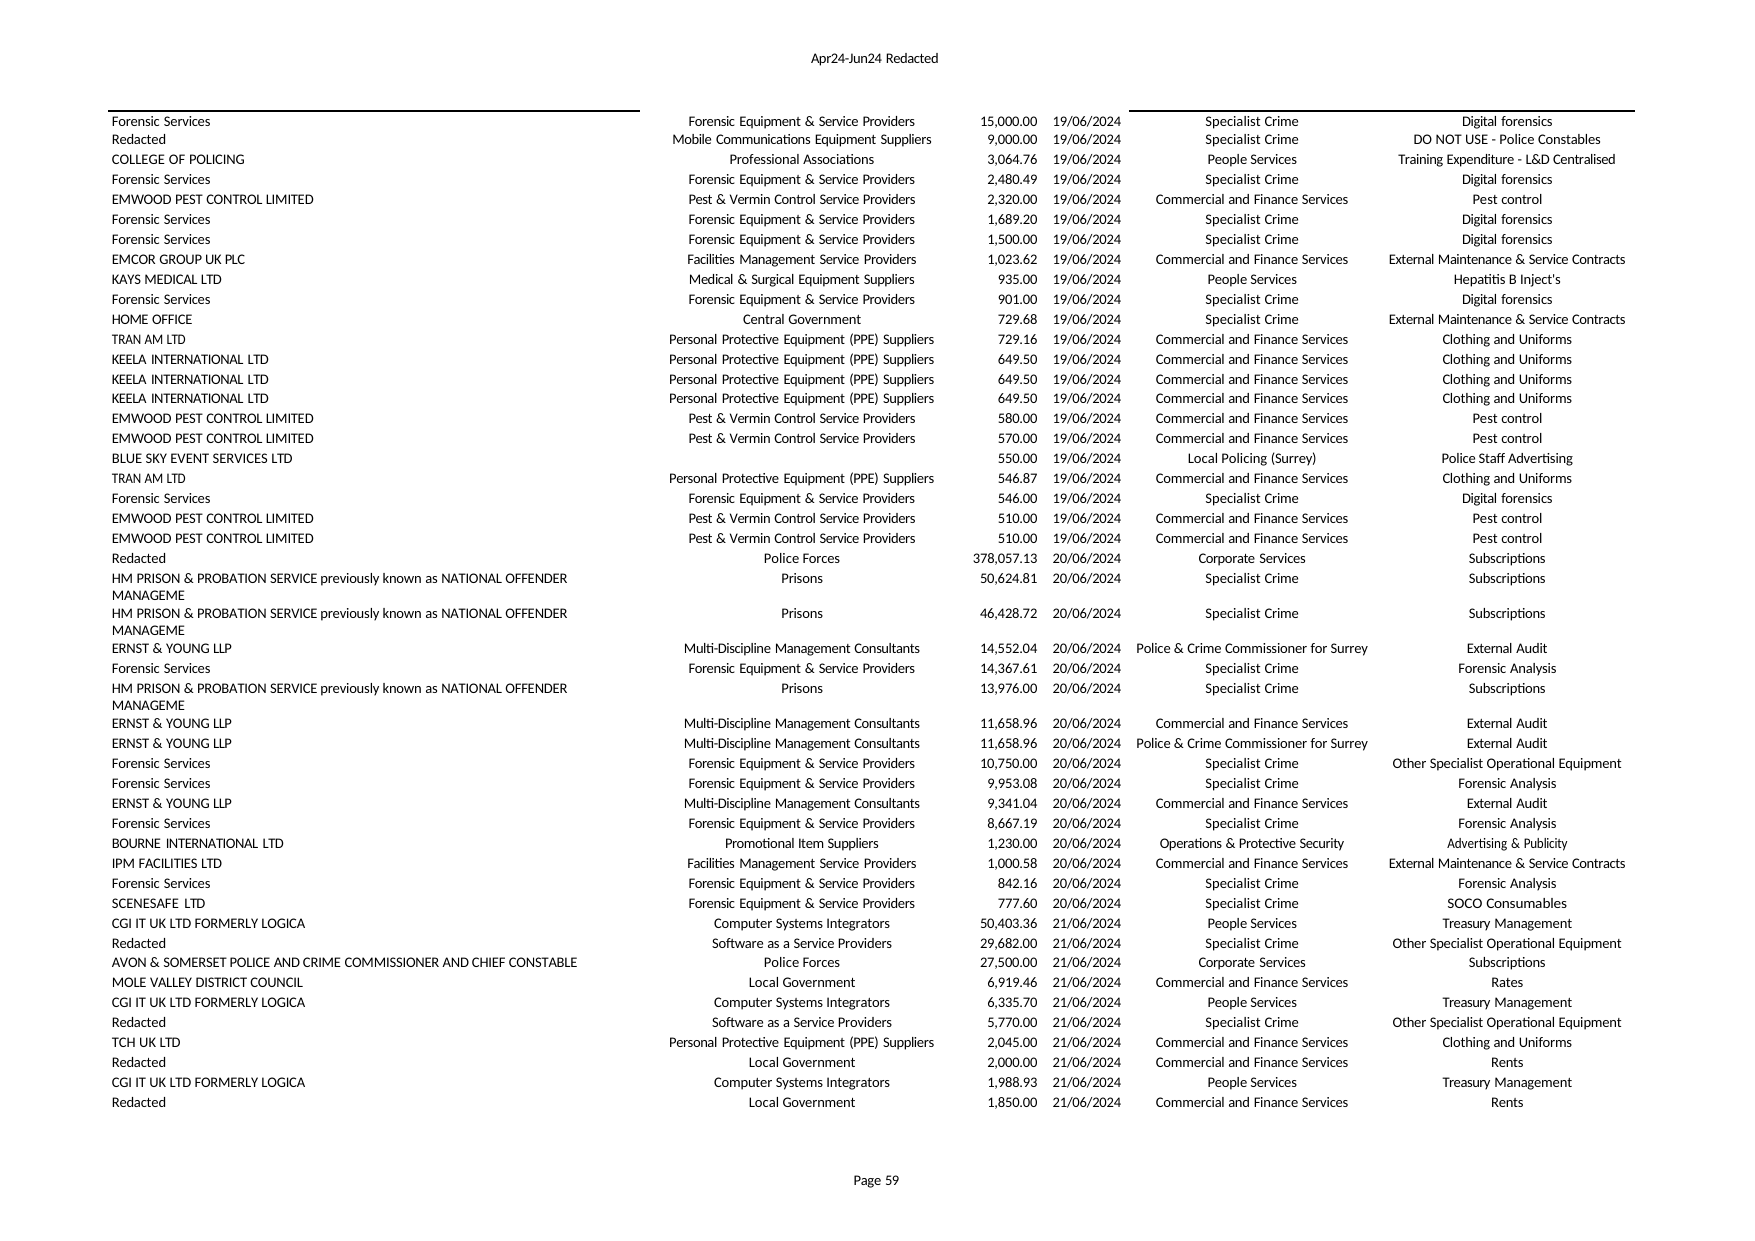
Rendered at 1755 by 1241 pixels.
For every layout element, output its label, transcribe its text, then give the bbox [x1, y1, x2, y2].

table_cell Specialist Crime [1129, 604, 1376, 639]
table_cell Redacted [108, 1014, 640, 1033]
table_cell 20/06/2024 [1041, 854, 1129, 874]
table_cell 9,000.00 [953, 130, 1041, 150]
table_cell Prisons [640, 604, 953, 639]
table_cell Police Staff Advertising [1376, 450, 1635, 469]
table_cell Forensic Equipment & Service Providers [640, 489, 953, 509]
table_cell Corporate Services [1129, 549, 1376, 569]
table_cell 20/06/2024 [1041, 734, 1129, 754]
table_cell 19/06/2024 [1041, 330, 1129, 349]
table_cell Computer Systems Integrators [640, 1073, 953, 1093]
table_cell 21/06/2024 [1041, 1073, 1129, 1093]
table_cell Advertising & Publicity [1376, 834, 1635, 854]
table_cell Specialist Crime [1129, 310, 1376, 330]
table_cell 19/06/2024 [1041, 210, 1129, 230]
table_cell Facilities Management Service Providers [640, 854, 953, 874]
table_cell 570.00 [953, 430, 1041, 449]
table_cell Forensic Services [108, 170, 640, 190]
table_cell 19/06/2024 [1041, 230, 1129, 250]
table_cell People Services [1129, 914, 1376, 933]
table_cell 11,658.96 [953, 734, 1041, 754]
table_cell Treasury Management [1376, 994, 1635, 1013]
table_cell Forensic Analysis [1376, 814, 1635, 834]
table_cell Subscriptions [1376, 954, 1635, 973]
table_cell 546.00 [953, 489, 1041, 509]
table_cell External Audit [1376, 639, 1635, 659]
table_cell Commercial and Finance Services [1129, 410, 1376, 429]
table_cell KEELA INTERNATIONAL LTD [108, 370, 640, 389]
table_cell Forensic Equipment & Service Providers [640, 659, 953, 679]
table_cell Forensic Equipment & Service Providers [640, 894, 953, 913]
table_cell Redacted [108, 549, 640, 569]
table_cell 510.00 [953, 509, 1041, 529]
table_cell 8,667.19 [953, 814, 1041, 834]
table_cell 19/06/2024 [1041, 190, 1129, 210]
table_cell Redacted [108, 934, 640, 953]
table_cell People Services [1129, 1073, 1376, 1093]
table_cell [640, 450, 953, 469]
table_cell Personal Protective Equipment (PPE) Suppliers [640, 1034, 953, 1053]
table_cell Commercial and Finance Services [1129, 1093, 1376, 1113]
table_cell 21/06/2024 [1041, 1093, 1129, 1113]
table_cell 1,500.00 [953, 230, 1041, 250]
table_cell 11,658.96 [953, 714, 1041, 734]
table_cell EMWOOD PEST CONTROL LIMITED [108, 190, 640, 210]
table_cell Redacted [108, 1053, 640, 1073]
table_cell HM PRISON & PROBATION SERVICE previously known as NATIONAL OFFENDER MANAGEME [108, 679, 640, 714]
table_cell 21/06/2024 [1041, 1014, 1129, 1033]
table_cell Corporate Services [1129, 954, 1376, 973]
table_cell Local Policing (Surrey) [1129, 450, 1376, 469]
table_cell EMWOOD PEST CONTROL LIMITED [108, 430, 640, 449]
table_cell External Audit [1376, 714, 1635, 734]
table_cell Digital forensics [1376, 230, 1635, 250]
table_cell Specialist Crime [1129, 489, 1376, 509]
table_cell 27,500.00 [953, 954, 1041, 973]
table_cell Commercial and Finance Services [1129, 469, 1376, 489]
table_cell 21/06/2024 [1041, 994, 1129, 1013]
table_cell Multi-Discipline Management Consultants [640, 639, 953, 659]
table_cell Police Forces [640, 549, 953, 569]
table_cell Pest & Vermin Control Service Providers [640, 509, 953, 529]
table_cell External Audit [1376, 794, 1635, 814]
table_cell Personal Protective Equipment (PPE) Suppliers [640, 330, 953, 349]
table_cell BLUE SKY EVENT SERVICES LTD [108, 450, 640, 469]
table_cell Clothing and Uniforms [1376, 330, 1635, 349]
table_cell 19/06/2024 [1041, 370, 1129, 389]
table_cell Rents [1376, 1093, 1635, 1113]
table_cell 20/06/2024 [1041, 549, 1129, 569]
table_cell MOLE VALLEY DISTRICT COUNCIL [108, 974, 640, 993]
table_cell 19/06/2024 [1041, 130, 1129, 150]
table_cell 20/06/2024 [1041, 679, 1129, 714]
table_cell Personal Protective Equipment (PPE) Suppliers [640, 370, 953, 389]
table_cell Commercial and Finance Services [1129, 250, 1376, 270]
table_cell Police Forces [640, 954, 953, 973]
table_cell 2,480.49 [953, 170, 1041, 190]
table_cell Forensic Equipment & Service Providers [640, 230, 953, 250]
table_cell External Maintenance & Service Contracts [1376, 250, 1635, 270]
table_cell 546.87 [953, 469, 1041, 489]
table_cell Software as a Service Providers [640, 934, 953, 953]
table_cell Specialist Crime [1129, 210, 1376, 230]
table_cell Digital forensics [1376, 290, 1635, 310]
table_cell Promotional Item Suppliers [640, 834, 953, 854]
table_cell Specialist Crime [1129, 112, 1376, 130]
table_cell Operations & Protective Security [1129, 834, 1376, 854]
table_cell Commercial and Finance Services [1129, 529, 1376, 549]
table_cell Clothing and Uniforms [1376, 1034, 1635, 1053]
table_cell Specialist Crime [1129, 659, 1376, 679]
table_cell IPM FACILITIES LTD [108, 854, 640, 874]
table_cell 378,057.13 [953, 549, 1041, 569]
table_cell Forensic Services [108, 489, 640, 509]
table_cell 20/06/2024 [1041, 754, 1129, 774]
table_cell 21/06/2024 [1041, 954, 1129, 973]
table_cell 510.00 [953, 529, 1041, 549]
table_cell COLLEGE OF POLICING [108, 150, 640, 170]
table_cell Pest & Vermin Control Service Providers [640, 529, 953, 549]
table_cell BOURNE INTERNATIONAL LTD [108, 834, 640, 854]
table_cell Personal Protective Equipment (PPE) Suppliers [640, 390, 953, 409]
table_cell 19/06/2024 [1041, 509, 1129, 529]
table_cell Subscriptions [1376, 549, 1635, 569]
table_cell Pest & Vermin Control Service Providers [640, 430, 953, 449]
table_cell Commercial and Finance Services [1129, 1053, 1376, 1073]
table_cell 1,988.93 [953, 1073, 1041, 1093]
table_cell Facilities Management Service Providers [640, 250, 953, 270]
table_cell 842.16 [953, 874, 1041, 894]
table_cell Specialist Crime [1129, 774, 1376, 794]
table_cell Commercial and Finance Services [1129, 430, 1376, 449]
table_cell Commercial and Finance Services [1129, 370, 1376, 389]
table_cell Rents [1376, 1053, 1635, 1073]
table_cell Forensic Services [108, 754, 640, 774]
table_cell 1,023.62 [953, 250, 1041, 270]
table_cell Specialist Crime [1129, 170, 1376, 190]
table_cell EMCOR GROUP UK PLC [108, 250, 640, 270]
table_cell 6,919.46 [953, 974, 1041, 993]
table_cell Forensic Services [108, 230, 640, 250]
table_cell Subscriptions [1376, 569, 1635, 604]
table_cell Specialist Crime [1129, 814, 1376, 834]
table_cell SOCO Consumables [1376, 894, 1635, 913]
table_cell Local Government [640, 974, 953, 993]
table_cell HM PRISON & PROBATION SERVICE previously known as NATIONAL OFFENDER MANAGEME [108, 604, 640, 639]
table_cell Other Specialist Operational Equipment [1376, 934, 1635, 953]
table_cell AVON & SOMERSET POLICE AND CRIME COMMISSIONER AND CHIEF CONSTABLE [108, 954, 640, 973]
table_cell Digital forensics [1376, 112, 1635, 130]
table_cell 550.00 [953, 450, 1041, 469]
table_cell Mobile Communications Equipment Suppliers [640, 130, 953, 150]
table_cell Commercial and Finance Services [1129, 714, 1376, 734]
table_cell Personal Protective Equipment (PPE) Suppliers [640, 469, 953, 489]
table_cell Forensic Equipment & Service Providers [640, 110, 953, 130]
table_cell Forensic Equipment & Service Providers [640, 170, 953, 190]
table_cell 15,000.00 [953, 110, 1041, 130]
table_cell Rates [1376, 974, 1635, 993]
table_cell 20/06/2024 [1041, 874, 1129, 894]
table_cell 21/06/2024 [1041, 914, 1129, 933]
table_cell Pest control [1376, 509, 1635, 529]
table_cell External Maintenance & Service Contracts [1376, 854, 1635, 874]
table_cell Digital forensics [1376, 170, 1635, 190]
table_cell Pest & Vermin Control Service Providers [640, 190, 953, 210]
table_cell Clothing and Uniforms [1376, 469, 1635, 489]
table_cell Forensic Analysis [1376, 659, 1635, 679]
table_cell KEELA INTERNATIONAL LTD [108, 390, 640, 409]
table_cell Forensic Services [108, 774, 640, 794]
table_cell TRAN AM LTD [108, 469, 640, 489]
table_cell Forensic Services [108, 814, 640, 834]
table_cell Commercial and Finance Services [1129, 350, 1376, 369]
table_cell People Services [1129, 994, 1376, 1013]
table_cell 19/06/2024 [1041, 410, 1129, 429]
table_cell 2,045.00 [953, 1034, 1041, 1053]
table_cell Commercial and Finance Services [1129, 509, 1376, 529]
table_cell Forensic Services [108, 874, 640, 894]
table_cell 649.50 [953, 370, 1041, 389]
table_cell Clothing and Uniforms [1376, 390, 1635, 409]
table_cell 20/06/2024 [1041, 659, 1129, 679]
table_cell Other Specialist Operational Equipment [1376, 1014, 1635, 1033]
table_cell 21/06/2024 [1041, 1034, 1129, 1053]
table_cell Multi-Discipline Management Consultants [640, 794, 953, 814]
table_cell 20/06/2024 [1041, 639, 1129, 659]
table_cell 20/06/2024 [1041, 894, 1129, 913]
table_cell Forensic Services [108, 659, 640, 679]
table_cell Forensic Equipment & Service Providers [640, 290, 953, 310]
table_cell 13,976.00 [953, 679, 1041, 714]
table_cell Specialist Crime [1129, 130, 1376, 150]
table_cell 19/06/2024 [1041, 270, 1129, 290]
table_cell Specialist Crime [1129, 679, 1376, 714]
table_cell HOME OFFICE [108, 310, 640, 330]
table_cell Forensic Services [108, 210, 640, 230]
table_cell EMWOOD PEST CONTROL LIMITED [108, 410, 640, 429]
table_cell People Services [1129, 270, 1376, 290]
table_cell 20/06/2024 [1041, 774, 1129, 794]
table_cell 19/06/2024 [1041, 390, 1129, 409]
table_cell Prisons [640, 679, 953, 714]
table_cell 19/06/2024 [1041, 469, 1129, 489]
table_cell Forensic Equipment & Service Providers [640, 874, 953, 894]
table_cell ERNST & YOUNG LLP [108, 734, 640, 754]
table_cell Specialist Crime [1129, 1014, 1376, 1033]
table_cell EMWOOD PEST CONTROL LIMITED [108, 529, 640, 549]
table_cell Local Government [640, 1053, 953, 1073]
table_cell 20/06/2024 [1041, 794, 1129, 814]
table_cell Professional Associations [640, 150, 953, 170]
table_cell Police & Crime Commissioner for Surrey [1129, 639, 1376, 659]
table_cell Multi-Discipline Management Consultants [640, 734, 953, 754]
table_cell Pest control [1376, 190, 1635, 210]
table_cell 19/06/2024 [1041, 529, 1129, 549]
table_cell Multi-Discipline Management Consultants [640, 714, 953, 734]
table_cell CGI IT UK LTD FORMERLY LOGICA [108, 914, 640, 933]
table_cell Local Government [640, 1093, 953, 1113]
table_cell Specialist Crime [1129, 894, 1376, 913]
table_cell Police & Crime Commissioner for Surrey [1129, 734, 1376, 754]
table_cell Central Government [640, 310, 953, 330]
table_cell 580.00 [953, 410, 1041, 429]
table_cell Digital forensics [1376, 210, 1635, 230]
table_cell Other Specialist Operational Equipment [1376, 754, 1635, 774]
table_cell ERNST & YOUNG LLP [108, 639, 640, 659]
table_cell People Services [1129, 150, 1376, 170]
table_cell Forensic Equipment & Service Providers [640, 754, 953, 774]
table_cell Pest control [1376, 529, 1635, 549]
table_cell 777.60 [953, 894, 1041, 913]
table_cell Specialist Crime [1129, 290, 1376, 310]
table_cell 19/06/2024 [1041, 350, 1129, 369]
table_cell 29,682.00 [953, 934, 1041, 953]
table_cell Specialist Crime [1129, 754, 1376, 774]
table_cell Digital forensics [1376, 489, 1635, 509]
table_cell EMWOOD PEST CONTROL LIMITED [108, 509, 640, 529]
table_cell 21/06/2024 [1041, 1053, 1129, 1073]
table_cell SCENESAFE LTD [108, 894, 640, 913]
table_cell Forensic Equipment & Service Providers [640, 774, 953, 794]
table_cell 649.50 [953, 350, 1041, 369]
table_cell 3,064.76 [953, 150, 1041, 170]
table_cell Prisons [640, 569, 953, 604]
table_cell 1,230.00 [953, 834, 1041, 854]
table_cell Pest & Vermin Control Service Providers [640, 410, 953, 429]
table_cell 9,953.08 [953, 774, 1041, 794]
table_cell 21/06/2024 [1041, 934, 1129, 953]
table_cell Software as a Service Providers [640, 1014, 953, 1033]
table_cell Specialist Crime [1129, 874, 1376, 894]
table_cell Forensic Analysis [1376, 874, 1635, 894]
table_cell Clothing and Uniforms [1376, 350, 1635, 369]
table_cell 14,367.61 [953, 659, 1041, 679]
table_cell Commercial and Finance Services [1129, 854, 1376, 874]
table_cell Specialist Crime [1129, 569, 1376, 604]
table_cell 10,750.00 [953, 754, 1041, 774]
table_cell 1,689.20 [953, 210, 1041, 230]
table_cell 20/06/2024 [1041, 814, 1129, 834]
table_cell Commercial and Finance Services [1129, 390, 1376, 409]
table_cell KEELA INTERNATIONAL LTD [108, 350, 640, 369]
table_cell 901.00 [953, 290, 1041, 310]
table_cell 649.50 [953, 390, 1041, 409]
table_cell Treasury Management [1376, 914, 1635, 933]
table_cell Medical & Surgical Equipment Suppliers [640, 270, 953, 290]
table_cell 20/06/2024 [1041, 604, 1129, 639]
table_cell 19/06/2024 [1041, 110, 1129, 130]
table_cell 2,320.00 [953, 190, 1041, 210]
table_cell 19/06/2024 [1041, 310, 1129, 330]
table_cell 729.16 [953, 330, 1041, 349]
table_cell 19/06/2024 [1041, 150, 1129, 170]
table_cell 19/06/2024 [1041, 290, 1129, 310]
table_cell Forensic Analysis [1376, 774, 1635, 794]
table_cell CGI IT UK LTD FORMERLY LOGICA [108, 1073, 640, 1093]
table_cell Redacted [108, 130, 640, 150]
table_cell Commercial and Finance Services [1129, 190, 1376, 210]
table_cell Clothing and Uniforms [1376, 370, 1635, 389]
table_cell Computer Systems Integrators [640, 914, 953, 933]
table_cell 19/06/2024 [1041, 250, 1129, 270]
table_cell 1,850.00 [953, 1093, 1041, 1113]
table_cell 19/06/2024 [1041, 430, 1129, 449]
table_cell 14,552.04 [953, 639, 1041, 659]
table_cell 46,428.72 [953, 604, 1041, 639]
table_cell DO NOT USE - Police Constables [1376, 130, 1635, 150]
table_cell Forensic Services [108, 112, 640, 130]
table_cell Forensic Equipment & Service Providers [640, 814, 953, 834]
table_cell Specialist Crime [1129, 230, 1376, 250]
table_cell Specialist Crime [1129, 934, 1376, 953]
table_cell 20/06/2024 [1041, 714, 1129, 734]
table_cell TRAN AM LTD [108, 330, 640, 349]
table_cell Redacted [108, 1093, 640, 1113]
table_cell Forensic Services [108, 290, 640, 310]
table_cell 5,770.00 [953, 1014, 1041, 1033]
table_cell Commercial and Finance Services [1129, 974, 1376, 993]
table_cell Commercial and Finance Services [1129, 1034, 1376, 1053]
table_cell Pest control [1376, 430, 1635, 449]
table_cell 729.68 [953, 310, 1041, 330]
table_cell Computer Systems Integrators [640, 994, 953, 1013]
table_cell 2,000.00 [953, 1053, 1041, 1073]
table_cell CGI IT UK LTD FORMERLY LOGICA [108, 994, 640, 1013]
table_cell 50,403.36 [953, 914, 1041, 933]
table_cell HM PRISON & PROBATION SERVICE previously known as NATIONAL OFFENDER MANAGEME [108, 569, 640, 604]
table_cell 20/06/2024 [1041, 834, 1129, 854]
table_cell 1,000.58 [953, 854, 1041, 874]
table_cell Commercial and Finance Services [1129, 794, 1376, 814]
table_cell External Audit [1376, 734, 1635, 754]
table_cell 50,624.81 [953, 569, 1041, 604]
table_cell 9,341.04 [953, 794, 1041, 814]
table_cell 6,335.70 [953, 994, 1041, 1013]
table_cell 19/06/2024 [1041, 489, 1129, 509]
table_cell Hepatitis B Inject's [1376, 270, 1635, 290]
table_cell Training Expenditure - L&D Centralised [1376, 150, 1635, 170]
table_cell TCH UK LTD [108, 1034, 640, 1053]
table_cell Pest control [1376, 410, 1635, 429]
table_cell Treasury Management [1376, 1073, 1635, 1093]
table_cell ERNST & YOUNG LLP [108, 714, 640, 734]
table_cell Commercial and Finance Services [1129, 330, 1376, 349]
table_cell 20/06/2024 [1041, 569, 1129, 604]
table_cell Subscriptions [1376, 679, 1635, 714]
table_cell 19/06/2024 [1041, 450, 1129, 469]
table_cell Personal Protective Equipment (PPE) Suppliers [640, 350, 953, 369]
table_cell Subscriptions [1376, 604, 1635, 639]
table_cell Forensic Equipment & Service Providers [640, 210, 953, 230]
table_cell ERNST & YOUNG LLP [108, 794, 640, 814]
table_cell KAYS MEDICAL LTD [108, 270, 640, 290]
table_cell 935.00 [953, 270, 1041, 290]
table_cell 19/06/2024 [1041, 170, 1129, 190]
table_cell External Maintenance & Service Contracts [1376, 310, 1635, 330]
table_cell 21/06/2024 [1041, 974, 1129, 993]
